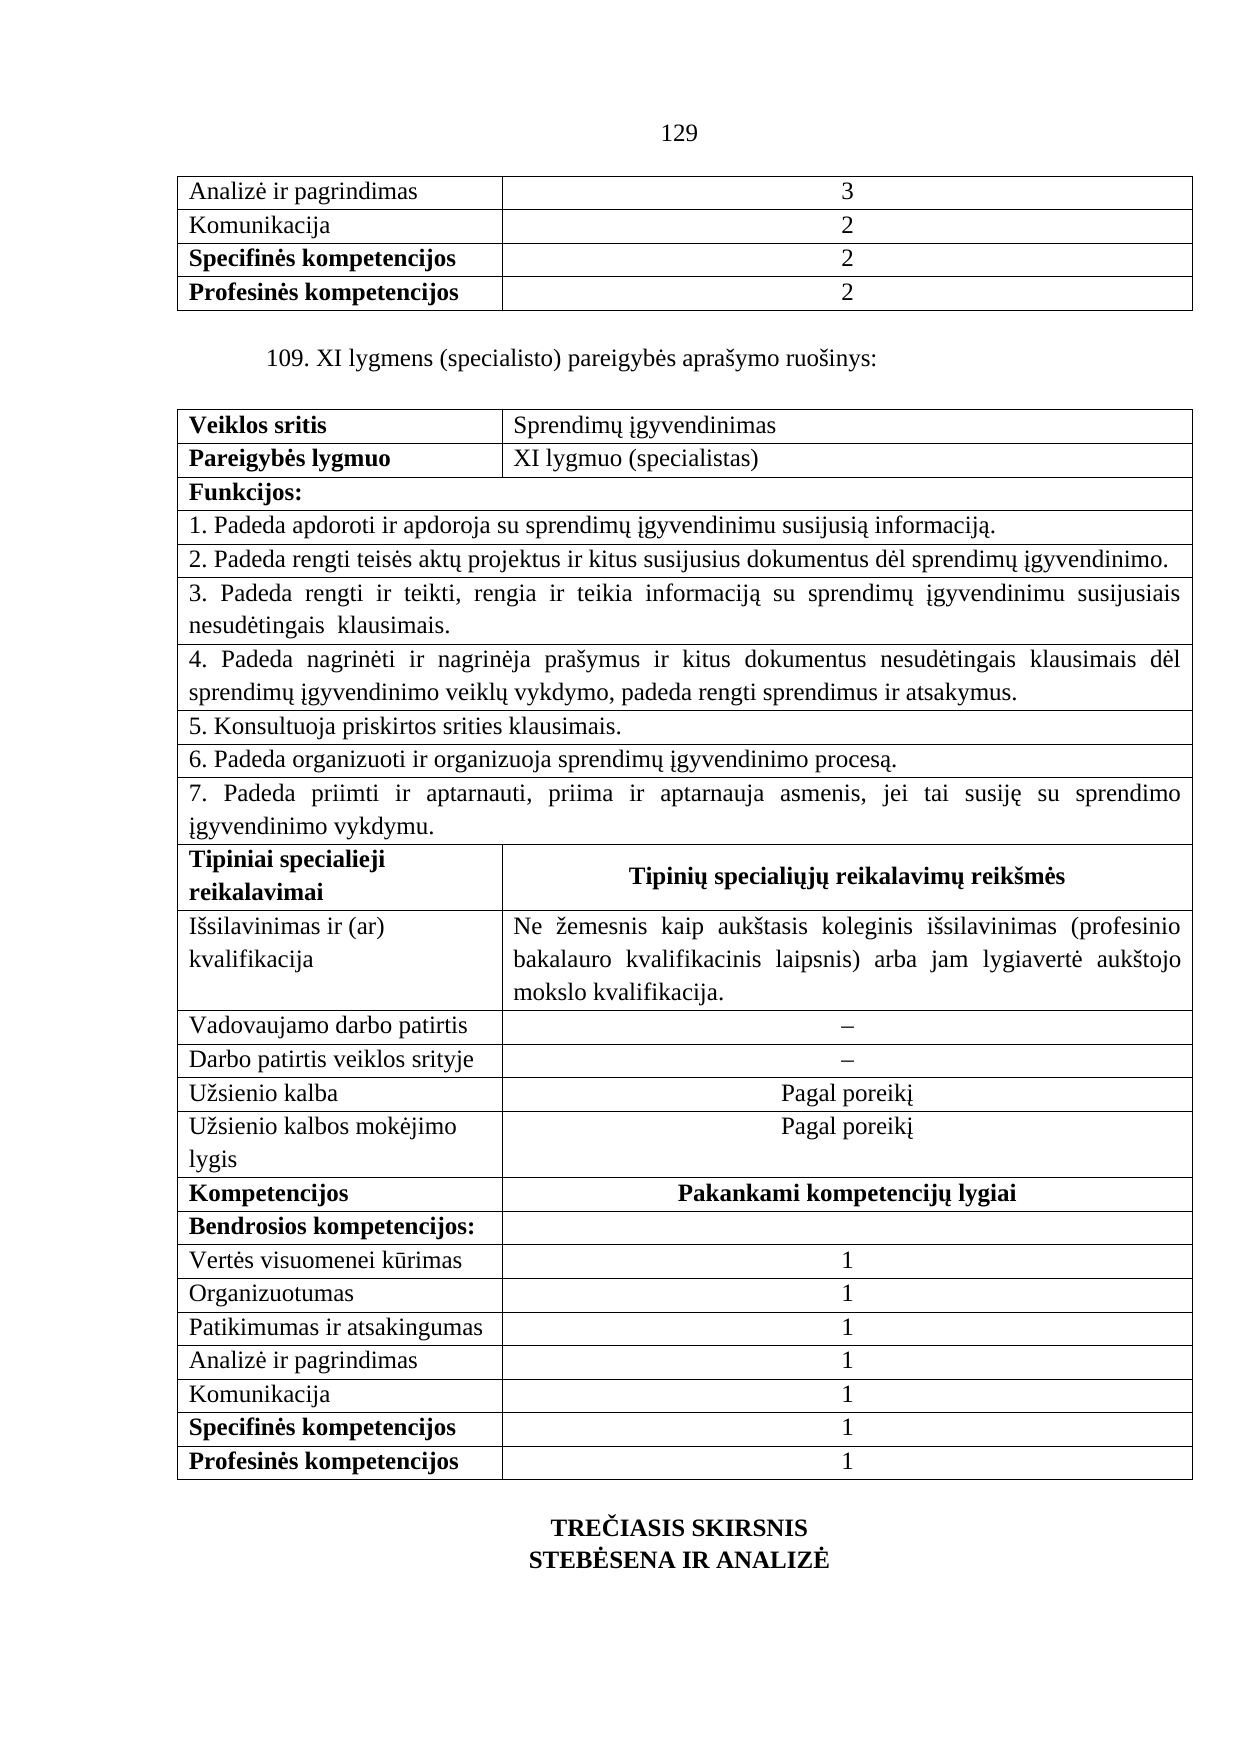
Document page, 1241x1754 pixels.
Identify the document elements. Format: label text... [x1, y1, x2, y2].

table_cell Patikimumas ir atsakingumas [178, 1313, 502, 1345]
table_cell 7. Padeda priimti ir aptarnauti, priima ir aptarnauja asmenis, jei tai susiję su sprendimo įgyvendinimo vykdymu. [178, 778, 1192, 844]
text STEBĖSENA IR ANALIZĖ [177, 1546, 1181, 1574]
table_cell Pareigybės lygmuo [178, 444, 502, 476]
table_cell 1 [503, 1346, 1192, 1378]
table_cell Kompetencijos [178, 1178, 502, 1211]
table_cell [503, 1212, 1192, 1244]
table_cell 2. Padeda rengti teisės aktų projektus ir kitus susijusius dokumentus dėl sprendimų įgyvendinimo. [178, 545, 1192, 577]
table_cell Darbo patirtis veiklos srityje [178, 1045, 502, 1077]
table_cell Specifinės kompetencijos [178, 1413, 502, 1446]
table_cell 1 [503, 1245, 1192, 1278]
table_cell Specifinės kompetencijos [178, 244, 502, 276]
table_header Veiklos sritis [178, 410, 502, 443]
table_cell Pakankami kompetencijų lygiai [503, 1178, 1192, 1211]
table_cell Funkcijos: [178, 478, 1192, 510]
table_cell Ne žemesnis kaip aukštasis koleginis išsilavinimas (profesinio bakalauro kvalifikacinis laipsnis) arba jam lygiavertė aukštojo mokslo kvalifikacija. [503, 911, 1192, 1010]
table_cell 2 [503, 210, 1192, 243]
table_cell Analizė ir pagrindimas [178, 1346, 502, 1378]
table_cell 3 [503, 177, 1192, 209]
table_cell Profesinės kompetencijos [178, 1447, 502, 1479]
table_cell Vadovaujamo darbo patirtis [178, 1011, 502, 1043]
table_cell Pagal poreikį [503, 1112, 1192, 1177]
table_cell Tipiniai specialieji reikalavimai [178, 845, 502, 910]
table_cell 4. Padeda nagrinėti ir nagrinėja prašymus ir kitus dokumentus nesudėtingais klausimais dėl sprendimų įgyvendinimo veiklų vykdymo, padeda rengti sprendimus ir atsakymus. [178, 645, 1192, 710]
table_cell 2 [503, 277, 1192, 310]
table_header Sprendimų įgyvendinimas [503, 410, 1192, 443]
table_cell 1. Padeda apdoroti ir apdoroja su sprendimų įgyvendinimu susijusią informaciją. [178, 511, 1192, 543]
table_cell Analizė ir pagrindimas [178, 177, 502, 209]
table_cell 5. Konsultuoja priskirtos srities klausimais. [178, 711, 1192, 744]
table_cell 1 [503, 1413, 1192, 1446]
table_cell Komunikacija [178, 1380, 502, 1412]
table_cell 1 [503, 1380, 1192, 1412]
table_cell Profesinės kompetencijos [178, 277, 502, 310]
table_cell XI lygmuo (specialistas) [503, 444, 1192, 476]
table_cell 3. Padeda rengti ir teikti, rengia ir teikia informaciją su sprendimų įgyvendinimu susijusiais nesudėtingais klausimais. [178, 578, 1192, 644]
table_cell 6. Padeda organizuoti ir organizuoja sprendimų įgyvendinimo procesą. [178, 745, 1192, 777]
table_cell Užsienio kalbos mokėjimo lygis [178, 1112, 502, 1177]
table_cell Pagal poreikį [503, 1078, 1192, 1111]
text TREČIASIS SKIRSNIS [177, 1513, 1181, 1541]
table_cell 1 [503, 1313, 1192, 1345]
table_cell Komunikacija [178, 210, 502, 243]
table_cell Užsienio kalba [178, 1078, 502, 1111]
table_cell Bendrosios kompetencijos: [178, 1212, 502, 1244]
table_cell Išsilavinimas ir (ar) kvalifikacija [178, 911, 502, 1010]
text 109. XI lygmens (specialisto) pareigybės aprašymo ruošinys: [177, 343, 1181, 372]
table_cell – [503, 1011, 1192, 1043]
table_cell 2 [503, 244, 1192, 276]
table_cell Tipinių specialiųjų reikalavimų reikšmės [503, 845, 1192, 910]
table_cell Vertės visuomenei kūrimas [178, 1245, 502, 1278]
table_cell 1 [503, 1447, 1192, 1479]
table_cell 1 [503, 1279, 1192, 1311]
table_cell Organizuotumas [178, 1279, 502, 1311]
table_cell – [503, 1045, 1192, 1077]
